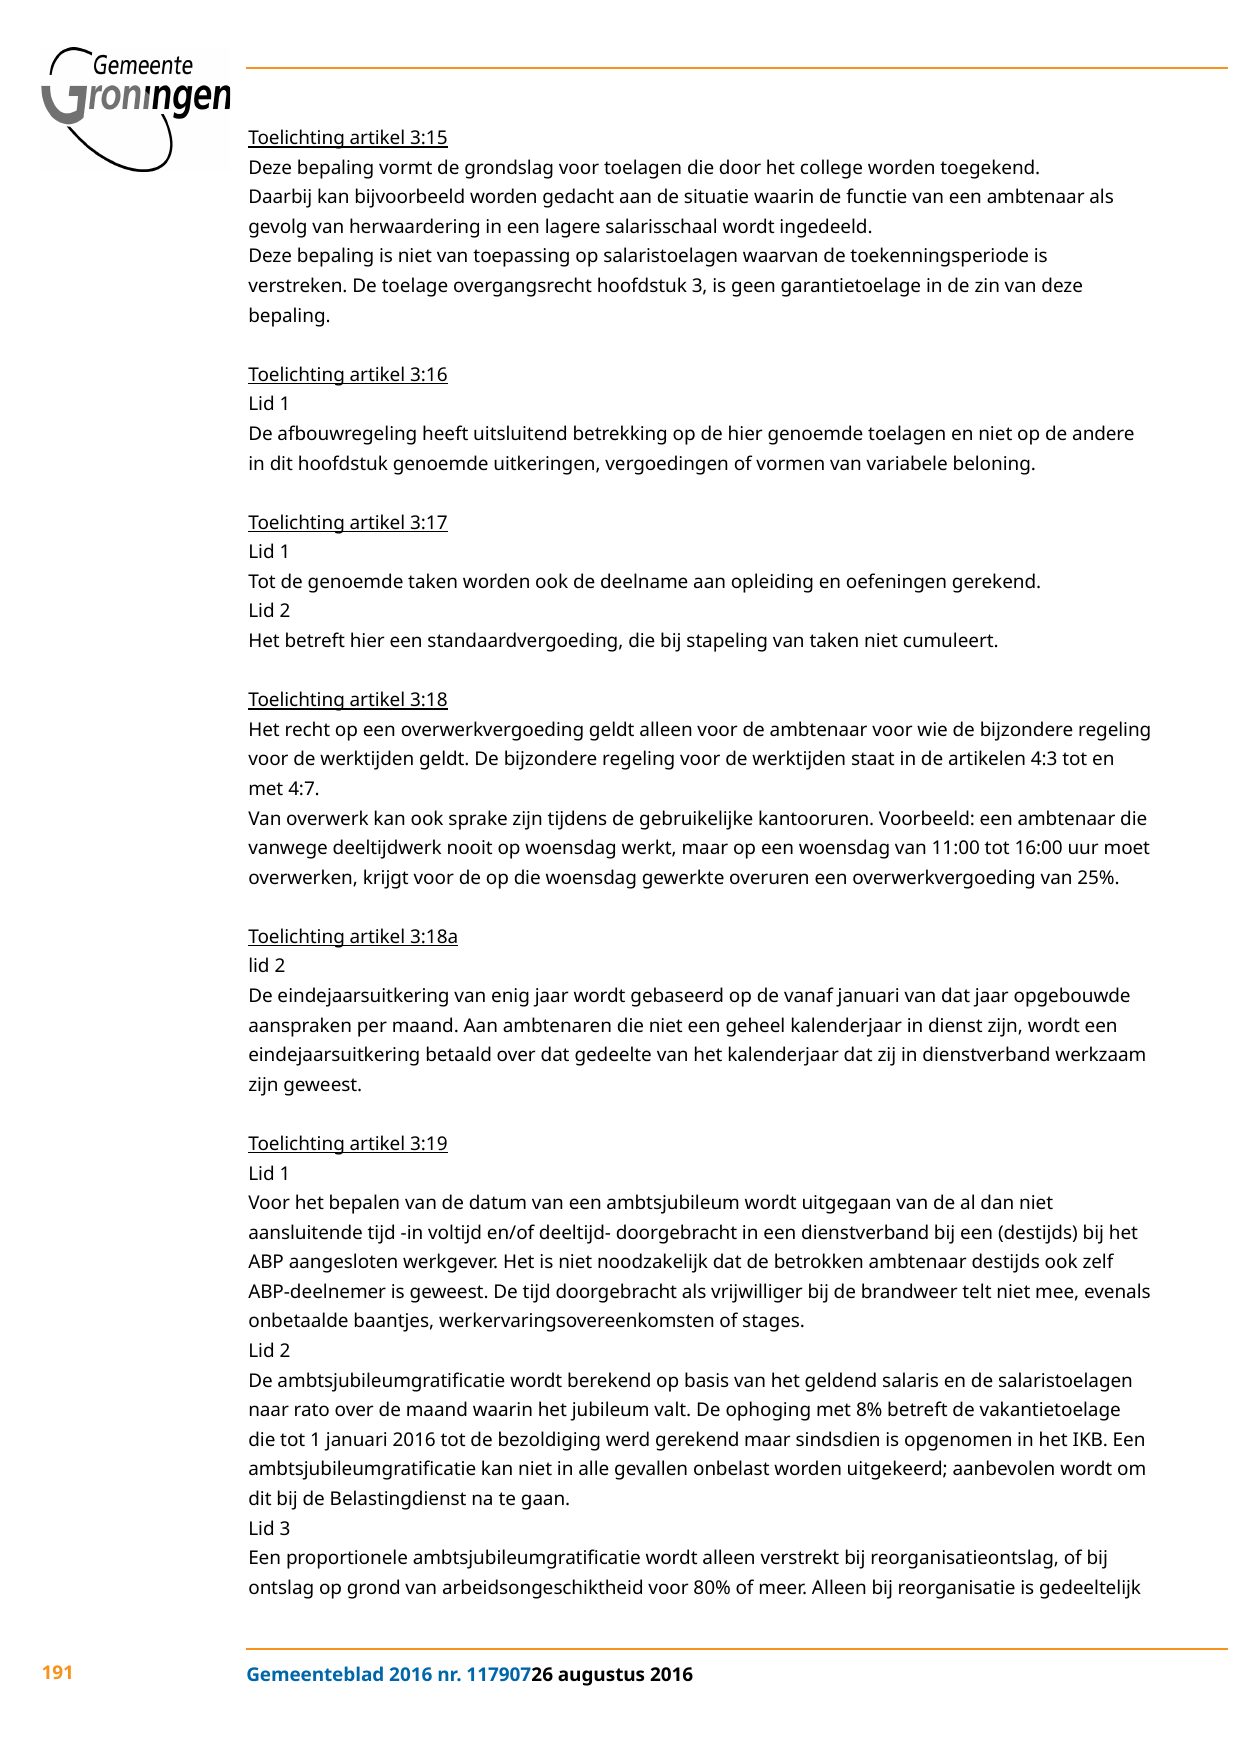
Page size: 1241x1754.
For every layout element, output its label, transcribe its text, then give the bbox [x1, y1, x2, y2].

picture [41, 47, 231, 172]
text Deze bepaling is niet van toepassing op salaristoelagen waarvan de toekenningsperiode is verstreken. De toelage overgangsrecht hoofdstuk 3, is geen garantietoelage in de zin van deze bepaling. [248, 243, 1152, 328]
text De afbouwregeling heeft uitsluitend betrekking op de hier genoemde toelagen en niet op de andere in dit hoofdstuk genoemde uitkeringen, vergoedingen of vormen van variabele beloning. [248, 420, 1152, 476]
text Het recht op een overwerkvergoeding geldt alleen voor de ambtenaar voor wie de bijzondere regeling voor de werktijden geldt. De bijzondere regeling voor de werktijden staat in de artikelen 4:3 tot en met 4:7. [248, 716, 1152, 801]
text Toelichting artikel 3:16 [248, 361, 1152, 387]
text Deze bepaling vormt de grondslag voor toelagen die door het college worden toegekend. [248, 154, 1152, 180]
text Lid 1 [248, 538, 1152, 564]
text Een proportionele ambtsjubileumgratificatie wordt alleen verstrekt bij reorganisatieontslag, of bij ontslag op grond van arbeidsongeschiktheid voor 80% of meer. Alleen bij reorganisatie is gedeeltelijk [248, 1544, 1152, 1600]
text Toelichting artikel 3:15 [248, 124, 1152, 150]
text Tot de genoemde taken worden ook de deelname aan opleiding en oefeningen gerekend. [248, 568, 1152, 594]
text Lid 1 [248, 1160, 1152, 1186]
text De ambtsjubileumgratificatie wordt berekend op basis van het geldend salaris en de salaristoelagen naar rato over de maand waarin het jubileum valt. De ophoging met 8% betreft de vakantietoelage die tot 1 januari 2016 tot de bezoldiging werd gerekend maar sindsdien is opgenomen in het IKB. Een ambtsjubileumgratificatie kan niet in alle gevallen onbelast worden uitgekeerd; aanbevolen wordt om dit bij de Belastingdienst na te gaan. [248, 1367, 1152, 1511]
text Toelichting artikel 3:17 [248, 509, 1152, 535]
text Lid 1 [248, 391, 1152, 416]
text Lid 2 [248, 598, 1152, 623]
text lid 2 [248, 953, 1152, 978]
text Daarbij kan bijvoorbeeld worden gedacht aan de situatie waarin de functie van een ambtenaar als gevolg van herwaardering in een lagere salarisschaal wordt ingedeeld. [248, 183, 1152, 239]
text Lid 3 [248, 1515, 1152, 1541]
text Toelichting artikel 3:18a [248, 923, 1152, 949]
text Het betreft hier een standaardvergoeding, die bij stapeling van taken niet cumuleert. [248, 627, 1152, 653]
text Van overwerk kan ook sprake zijn tijdens de gebruikelijke kantooruren. Voorbeeld: een ambtenaar die vanwege deeltijdwerk nooit op woensdag werkt, maar op een woensdag van 11:00 tot 16:00 uur moet overwerken, krijgt voor de op die woensdag gewerkte overuren een overwerkvergoeding van 25%. [248, 805, 1152, 890]
text De eindejaarsuitkering van enig jaar wordt gebaseerd op de vanaf januari van dat jaar opgebouwde aanspraken per maand. Aan ambtenaren die niet een geheel kalenderjaar in dienst zijn, wordt een eindejaarsuitkering betaald over dat gedeelte van het kalenderjaar dat zij in dienstverband werkzaam zijn geweest. [248, 982, 1152, 1097]
text Voor het bepalen van de datum van een ambtsjubileum wordt uitgegaan van de al dan niet aansluitende tijd -in voltijd en/of deeltijd- doorgebracht in een dienstverband bij een (destijds) bij het ABP aangesloten werkgever. Het is niet noodzakelijk dat de betrokken ambtenaar destijds ook zelf ABP-deelnemer is geweest. De tijd doorgebracht als vrijwilliger bij de brandweer telt niet mee, evenals onbetaalde baantjes, werkervaringsovereenkomsten of stages. [248, 1189, 1152, 1333]
text Toelichting artikel 3:19 [248, 1130, 1152, 1156]
text Lid 2 [248, 1337, 1152, 1363]
text Toelichting artikel 3:18 [248, 686, 1152, 712]
